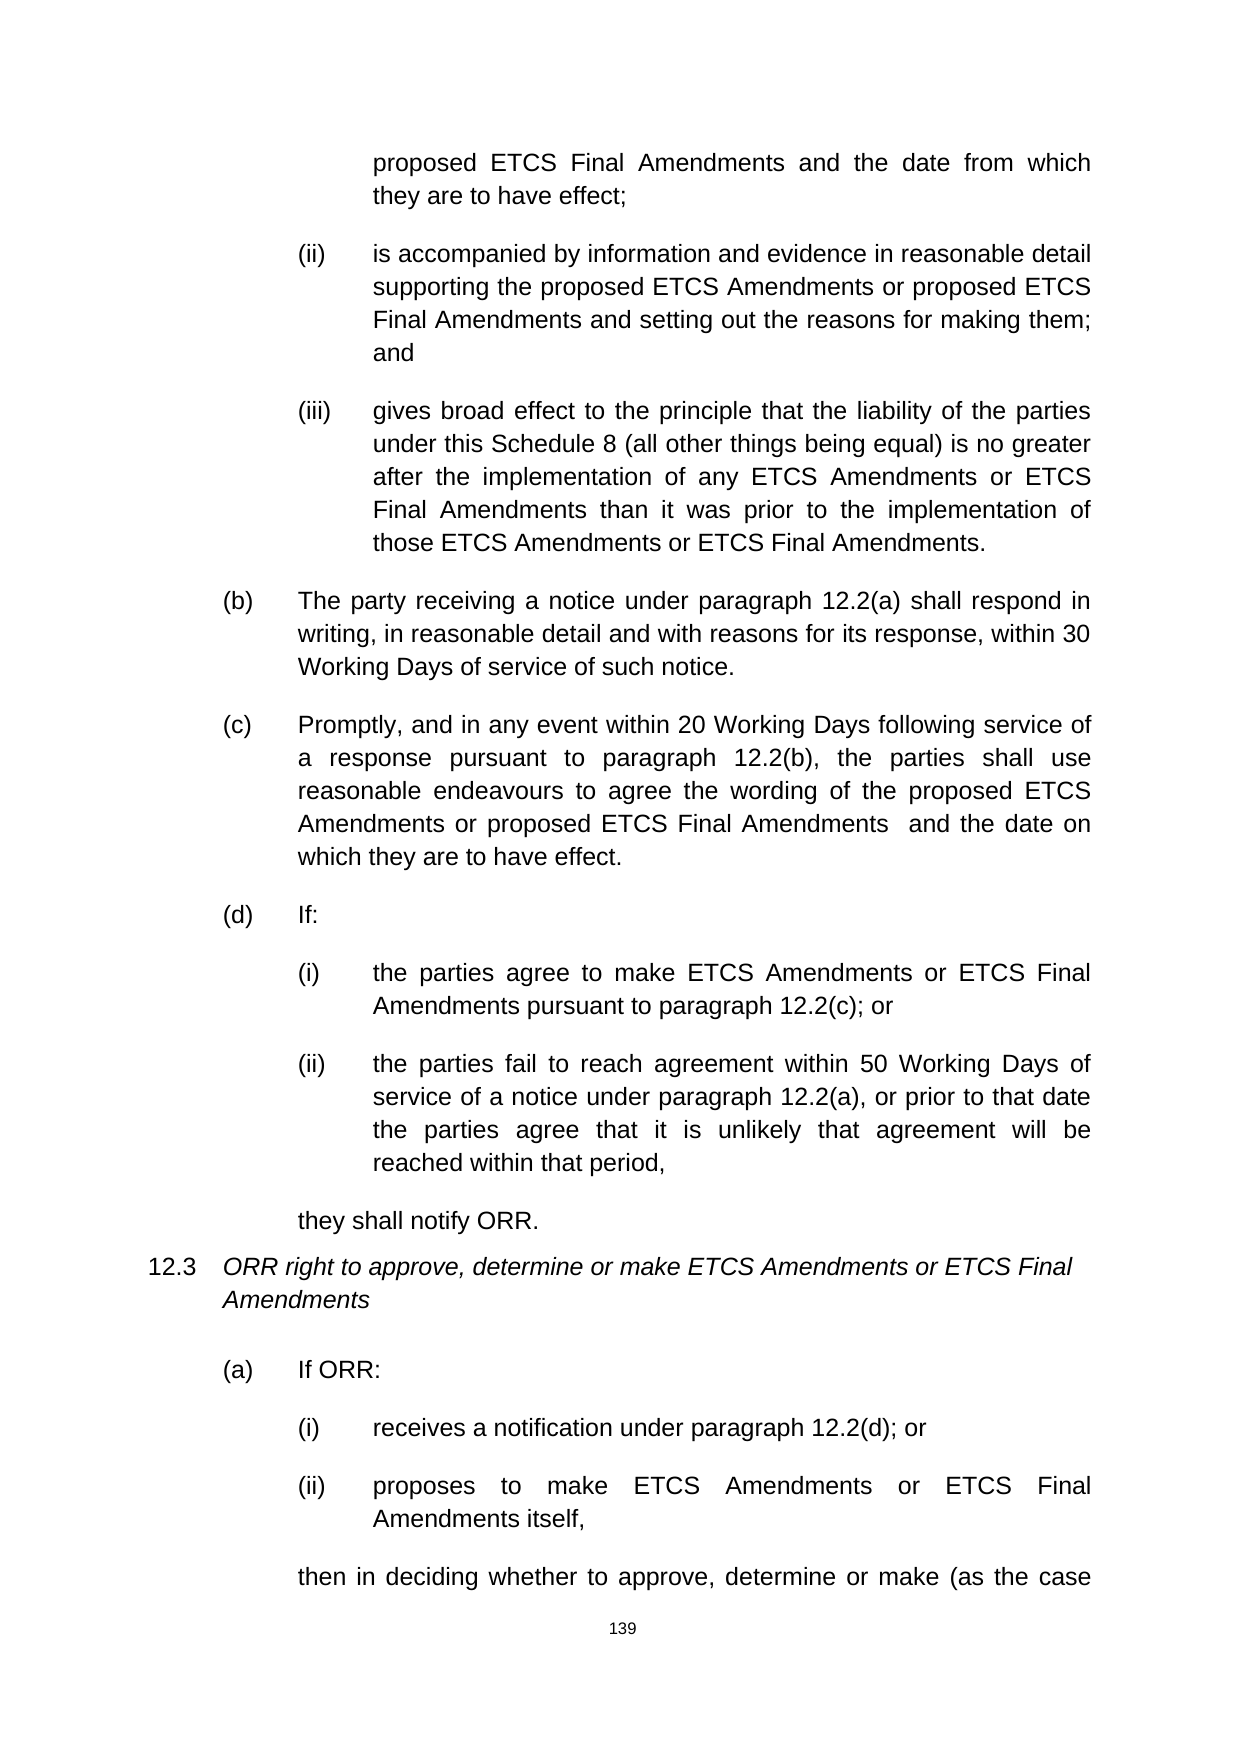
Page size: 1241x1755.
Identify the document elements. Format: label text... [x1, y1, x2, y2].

text (d) If: [223, 900, 1093, 929]
text (b) The party receiving a notice under paragraph 12.2(a) shall respond in writing, in reasonable detail and with reasons for its response, within 30 Working Days of service of such notice. [223, 586, 1093, 681]
text (iii) gives broad effect to the principle that the liability of the parties under this Schedule 8 (all other things being equal) is no greater after the implementation of any ETCS Amendments or ETCS Final Amendments than it was prior to the implementation of those ETCS Amendments or ETCS Final Amendments. [298, 396, 1093, 557]
text they shall notify ORR. [223, 1206, 1093, 1235]
text (c) Promptly, and in any event within 20 Working Days following service of a response pursuant to paragraph 12.2(b), the parties shall use reasonable endeavours to agree the wording of the proposed ETCS Amendments or proposed ETCS Final Amendments and the date on which they are to have effect. [223, 710, 1093, 871]
text (ii) proposes to make ETCS Amendments or ETCS Final Amendments itself, [298, 1471, 1093, 1533]
list ORR right to approve, determine or make ETCS Amendments or ETCS Final Amendments [148, 1252, 1093, 1313]
text proposed ETCS Final Amendments and the date from which they are to have effect; [298, 148, 1093, 209]
text (i) receives a notification under paragraph 12.2(d); or [223, 1413, 1093, 1442]
text (i) the parties agree to make ETCS Amendments or ETCS Final Amendments pursuant to paragraph 12.2(c); or [298, 958, 1093, 1020]
text (ii) is accompanied by information and evidence in reasonable detail supporting the proposed ETCS Amendments or proposed ETCS Final Amendments and setting out the reasons for making them; and [298, 239, 1093, 367]
text (ii) the parties fail to reach agreement within 50 Working Days of service of a notice under paragraph 12.2(a), or prior to that date the parties agree that it is unlikely that agreement will be reached within that period, [298, 1049, 1093, 1177]
text then in deciding whether to approve, determine or make (as the case [298, 1562, 1093, 1591]
text (a) If ORR: [223, 1355, 1093, 1384]
